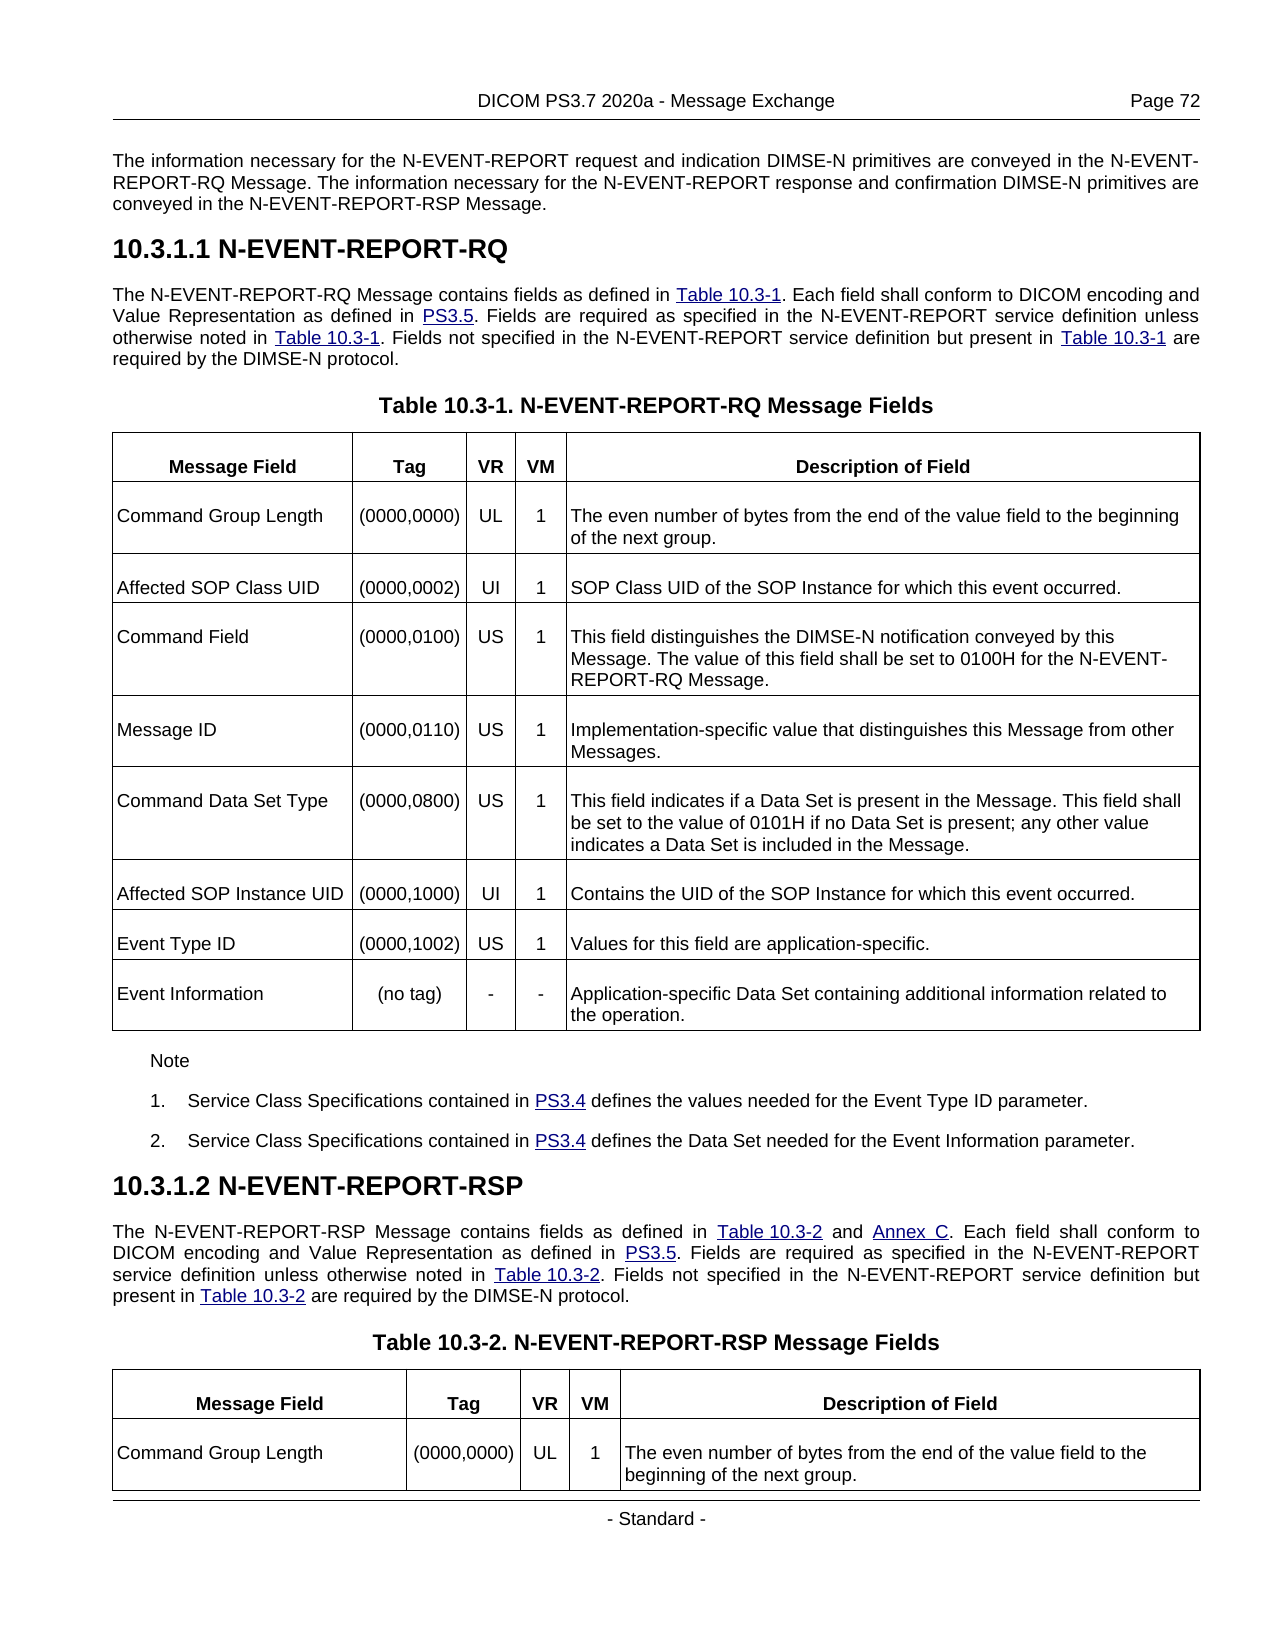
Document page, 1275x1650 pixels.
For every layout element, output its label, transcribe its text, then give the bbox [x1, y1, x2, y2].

table_header VR [467, 433, 515, 481]
table_cell This field indicates if a Data Set is present in the Message. This field shall be set to the value of 0101H if no Data Set is present; any other value indicates a Data Set is included in the Message. [567, 767, 1199, 859]
table_cell Affected SOP Class UID [113, 554, 352, 602]
table_header Message Field [113, 433, 352, 481]
table_cell Command Field [113, 603, 352, 695]
table_cell Values for this field are application-specific. [567, 910, 1199, 958]
table_cell Affected SOP Instance UID [113, 860, 352, 909]
table_cell (0000,0110) [353, 696, 466, 766]
table_cell US [467, 910, 515, 958]
text 10.3.1.1 N-EVENT-REPORT-RQ [112, 233, 1200, 265]
table_cell (no tag) [353, 960, 466, 1030]
table_cell US [467, 603, 515, 695]
table_cell Message ID [113, 696, 352, 766]
table_cell The even number of bytes from the end of the value field to the beginning of the next group. [621, 1419, 1199, 1489]
table_cell Contains the UID of the SOP Instance for which this event occurred. [567, 860, 1199, 909]
table_cell (0000,1002) [353, 910, 466, 958]
text The N-EVENT-REPORT-RQ Message contains fields as defined in Table 10.3-1. Each field shall conform to DICOM encoding and Value Representation as defined in PS3.5. Fields are required as specified in the N-EVENT-REPORT service definition unless otherwise noted in Table 10.3-1. Fields not specified in the N-EVENT-REPORT service definition but present in Table 10.3-1 are required by the DIMSE-N protocol. [112, 283, 1200, 370]
text 1. Service Class Specifications contained in PS3.4 defines the values needed for the Event Type ID parameter. [150, 1090, 1162, 1111]
table_cell Command Data Set Type [113, 767, 352, 859]
text The N-EVENT-REPORT-RSP Message contains fields as defined in Table 10.3-2 and Annex C. Each field shall conform to DICOM encoding and Value Representation as defined in PS3.5. Fields are required as specified in the N-EVENT-REPORT service definition unless otherwise noted in Table 10.3-2. Fields not specified in the N-EVENT-REPORT service definition but present in Table 10.3-2 are required by the DIMSE-N protocol. [112, 1220, 1200, 1307]
text Table 10.3-2. N-EVENT-REPORT-RSP Message Fields [112, 1329, 1200, 1355]
table_header Message Field [113, 1370, 406, 1418]
table_cell 1 [516, 767, 566, 859]
table_cell 1 [516, 910, 566, 958]
table_cell (0000,0000) [353, 482, 466, 552]
table_cell 1 [570, 1419, 620, 1489]
table_cell (0000,1000) [353, 860, 466, 909]
table_header VR [521, 1370, 569, 1418]
table_cell US [467, 696, 515, 766]
text 10.3.1.2 N-EVENT-REPORT-RSP [112, 1170, 1200, 1202]
table_cell UI [467, 860, 515, 909]
table_cell Implementation-specific value that distinguishes this Message from other Messages. [567, 696, 1199, 766]
table_cell (0000,0002) [353, 554, 466, 602]
table_header VM [516, 433, 566, 481]
table_cell Application-specific Data Set containing additional information related to the operation. [567, 960, 1199, 1030]
table_cell SOP Class UID of the SOP Instance for which this event occurred. [567, 554, 1199, 602]
table_cell (0000,0800) [353, 767, 466, 859]
text Note [150, 1049, 1162, 1071]
table_header Description of Field [567, 433, 1199, 481]
table_cell 1 [516, 860, 566, 909]
table_cell UL [467, 482, 515, 552]
table_cell (0000,0100) [353, 603, 466, 695]
table_cell 1 [516, 696, 566, 766]
table_cell The even number of bytes from the end of the value field to the beginning of the next group. [567, 482, 1199, 552]
table_cell Event Type ID [113, 910, 352, 958]
table_cell 1 [516, 554, 566, 602]
table_cell UL [521, 1419, 569, 1489]
text The information necessary for the N-EVENT-REPORT request and indication DIMSE-N primitives are conveyed in the N-EVENT-REPORT-RQ Message. The information necessary for the N-EVENT-REPORT response and confirmation DIMSE-N primitives are conveyed in the N-EVENT-REPORT-RSP Message. [112, 150, 1200, 215]
table_cell This field distinguishes the DIMSE-N notification conveyed by this Message. The value of this field shall be set to 0100H for the N-EVENT-REPORT-RQ Message. [567, 603, 1199, 695]
table_cell 1 [516, 603, 566, 695]
table_cell - [467, 960, 515, 1030]
table_cell Command Group Length [113, 482, 352, 552]
table_cell US [467, 767, 515, 859]
table_header Tag [353, 433, 466, 481]
table_header VM [570, 1370, 620, 1418]
table_cell (0000,0000) [407, 1419, 520, 1489]
table_cell UI [467, 554, 515, 602]
text 2. Service Class Specifications contained in PS3.4 defines the Data Set needed for the Event Information parameter. [150, 1130, 1162, 1152]
table_cell Command Group Length [113, 1419, 406, 1489]
table_cell Event Information [113, 960, 352, 1030]
text Table 10.3-1. N-EVENT-REPORT-RQ Message Fields [112, 392, 1200, 418]
table_header Description of Field [621, 1370, 1199, 1418]
table_cell 1 [516, 482, 566, 552]
table_header Tag [407, 1370, 520, 1418]
table_cell - [516, 960, 566, 1030]
